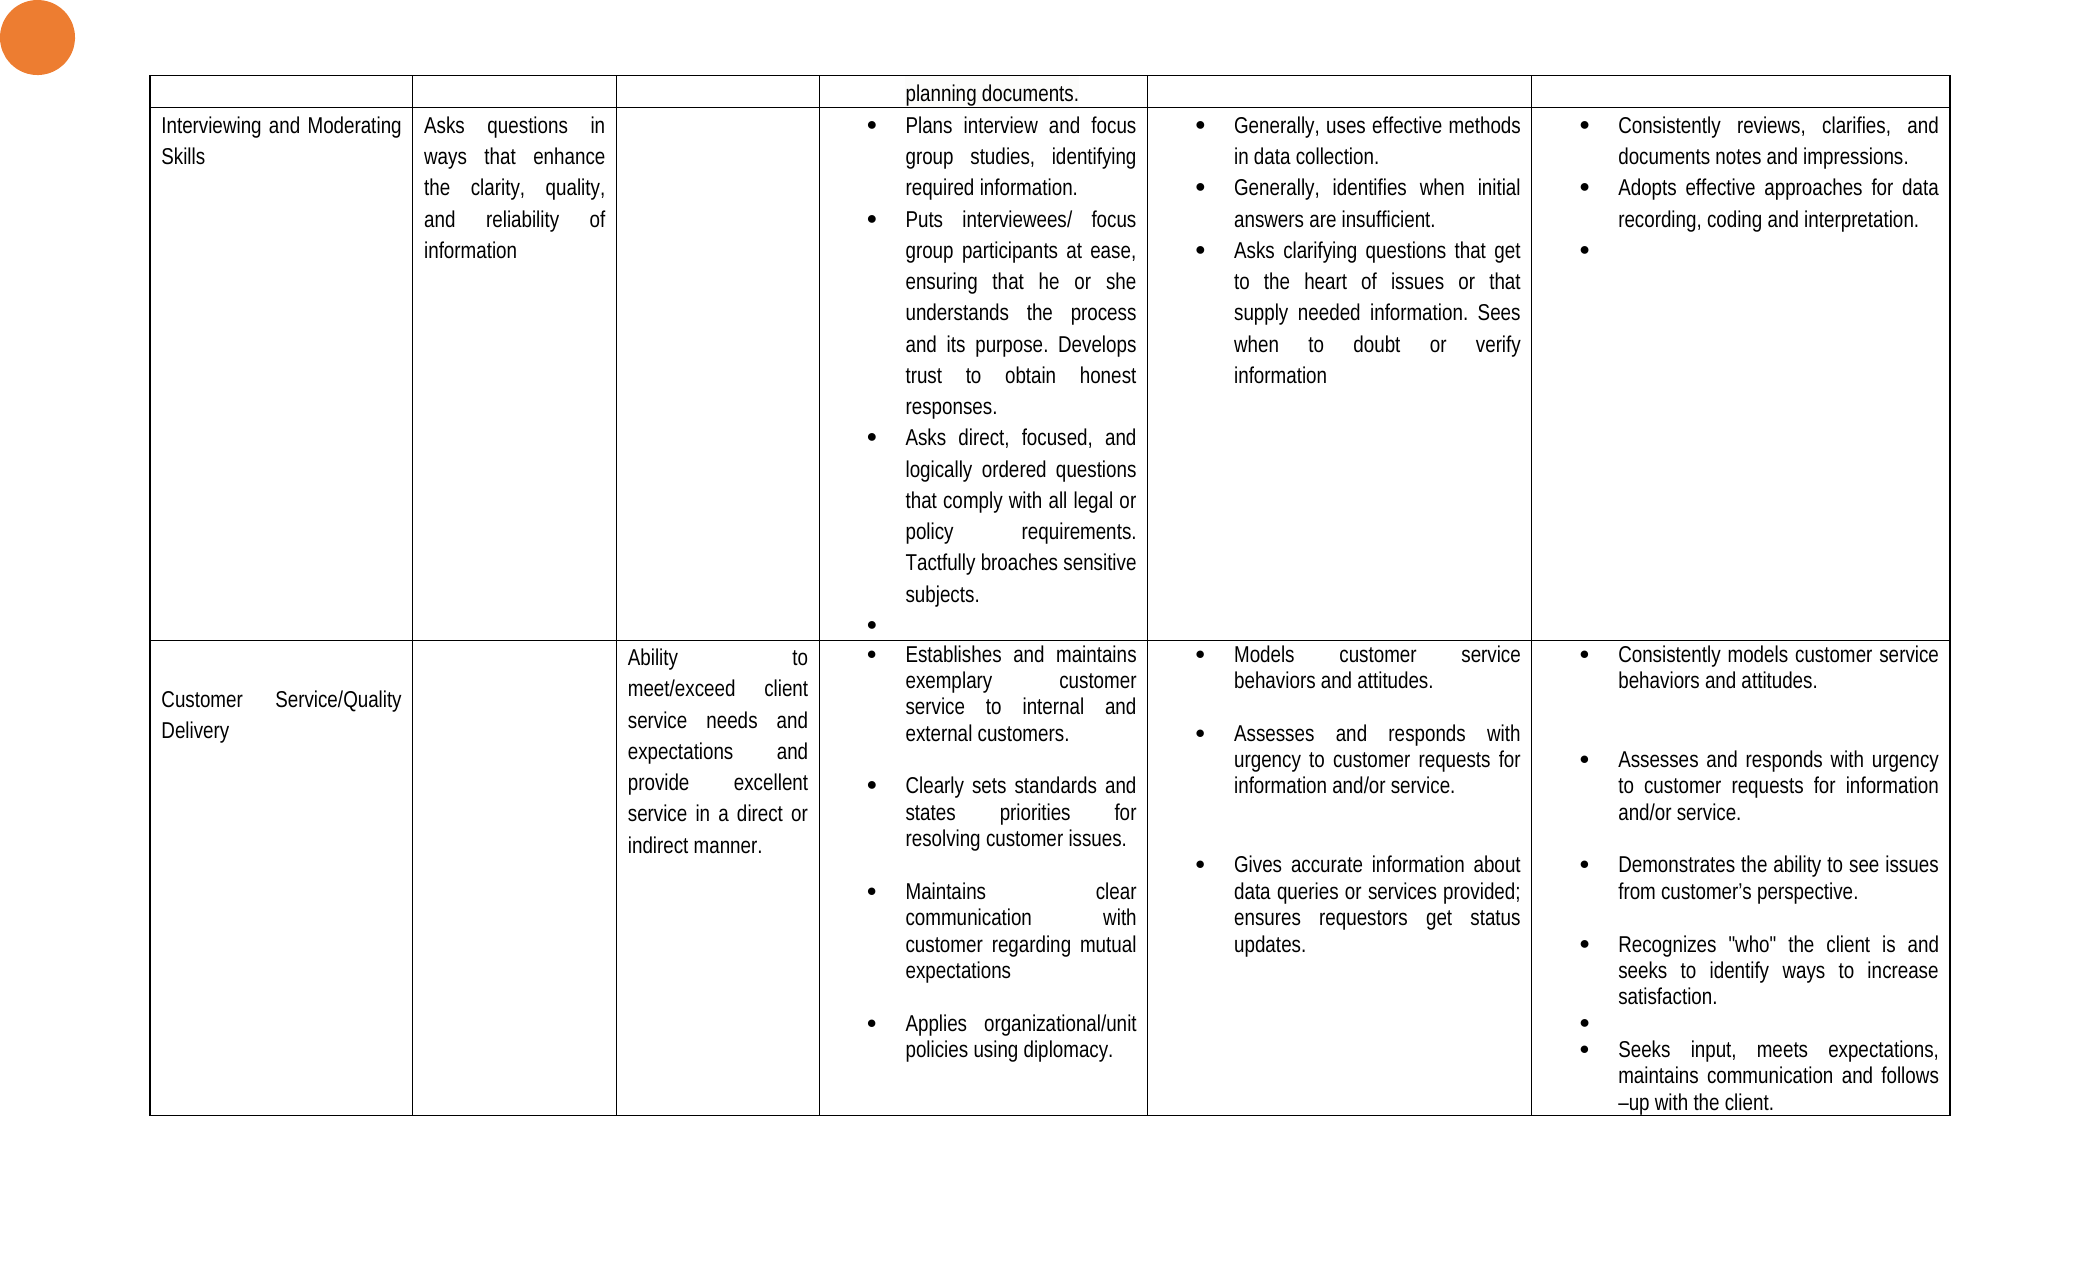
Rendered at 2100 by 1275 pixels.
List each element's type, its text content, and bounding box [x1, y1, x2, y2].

table_cell Consistently reviews, clarifies, and documents notes and impressions. Adopts effective approaches for data recording, coding and interpretation. [1532, 108, 1949, 639]
table_cell Models customer service behaviors and attitudes. Assesses and responds with urgency to customer requests for information and/or service. Gives accurate information about data queries or services provided; ensures requestors get status updates. [1148, 641, 1531, 1115]
table_cell [413, 76, 616, 107]
table_cell Generally, uses effective methods in data collection. Generally, identifies when initial answers are insufficient. Asks clarifying questions that get to the heart of issues or that supply needed information. Sees when to doubt or verify information [1148, 108, 1531, 639]
table_cell Consistently models customer service behaviors and attitudes. Assesses and responds with urgency to customer requests for information and/or service. Demonstrates the ability to see issues from customer’s perspective. Recognizes "who" the client is and seeks to identify ways to increase satisfaction. Seeks input, meets expectations, maintains communication and follows –up with the client. [1532, 641, 1949, 1115]
table_cell [413, 641, 616, 1115]
table_cell Customer Service/Quality Delivery [151, 641, 412, 1115]
table_cell [1148, 76, 1531, 107]
table_cell Asks questions in ways that enhance the clarity, quality, and reliability of information [413, 108, 616, 639]
table_cell [151, 76, 412, 107]
table_cell Plans interview and focus group studies, identifying required information. Puts interviewees/ focus group participants at ease, ensuring that he or she understands the process and its purpose. Develops trust to obtain honest responses. Asks direct, focused, and logically ordered questions that comply with all legal or policy requirements. Tactfully broaches sensitive subjects. [820, 108, 1147, 639]
table_cell [617, 76, 819, 107]
table_cell Establishes and maintains exemplary customer service to internal and external customers. Clearly sets standards and states priorities for resolving customer issues. Maintains clear communication with customer regarding mutual expectations Applies organizational/unit policies using diplomacy. [820, 641, 1147, 1115]
table_cell Interviewing and Moderating Skills [151, 108, 412, 639]
table_cell planning documents. [820, 76, 1147, 107]
table_cell [617, 108, 819, 639]
table_cell [1532, 76, 1949, 107]
table_cell Ability to meet/exceed client service needs and expectations and provide excellent service in a direct or indirect manner. [617, 641, 819, 1115]
